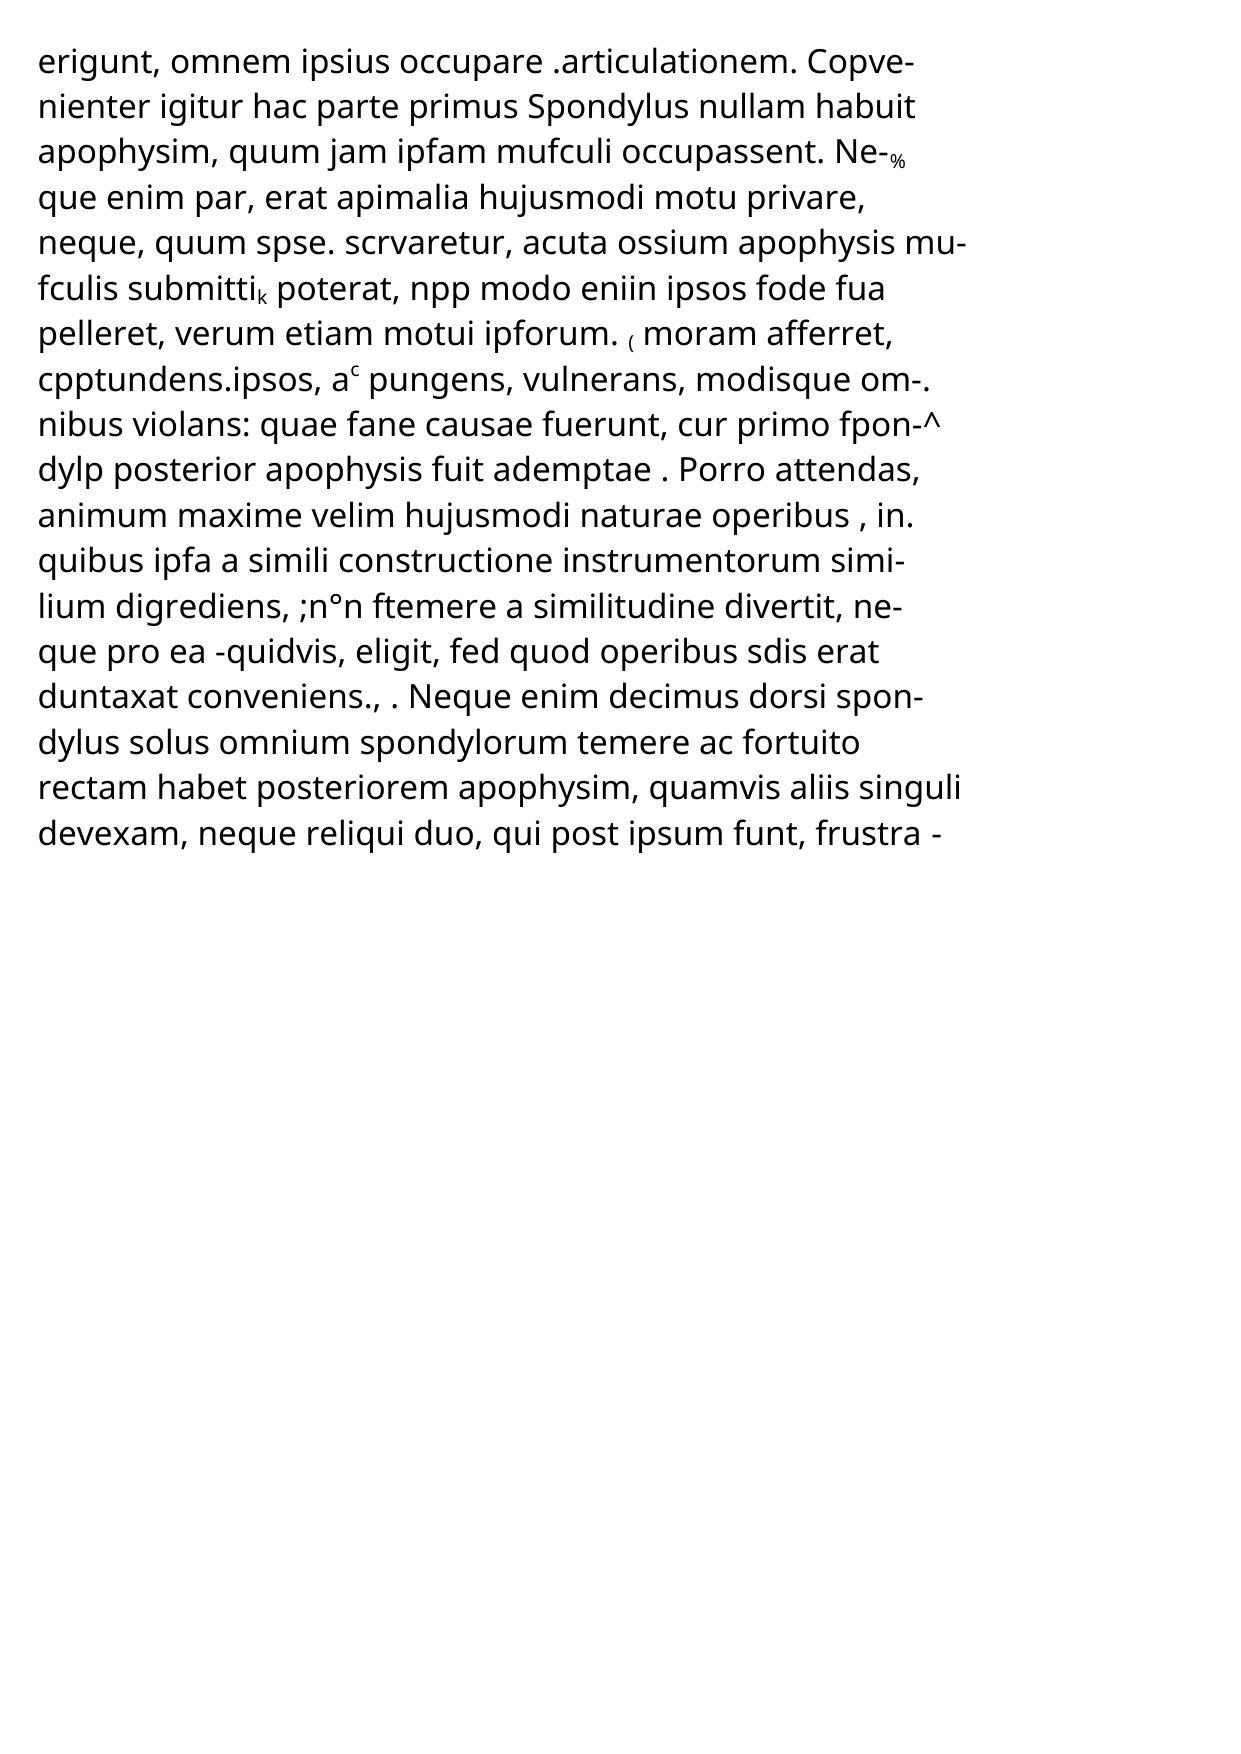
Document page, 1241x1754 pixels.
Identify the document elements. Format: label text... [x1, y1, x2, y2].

text erigunt, omnem ipsius occupare .articulationem. Copve- nienter igitur hac parte primus Spondylus nullam habuit apophysim, quum jam ipfam mufculi occupassent. Ne-% que enim par, erat apimalia hujusmodi motu privare, neque, quum spse. scrvaretur, acuta ossium apophysis mu- fculis submittik poterat, npp modo eniin ipsos fode fua pelleret, verum etiam motui ipforum. ( moram afferret, cpptundens.ipsos, ac pungens, vulnerans, modisque om-. nibus violans: quae fane causae fuerunt, cur primo fpon-^ dylp posterior apophysis fuit ademptae . Porro attendas, animum maxime velim hujusmodi naturae operibus , in. quibus ipfa a simili constructione instrumentorum simi- lium digrediens, ;n°n ftemere a similitudine divertit, ne- que pro ea -quidvis, eligit, fed quod operibus sdis erat duntaxat conveniens., . Neque enim decimus dorsi spon- dylus solus omnium spondylorum temere ac fortuito rectam habet posteriorem apophysim, quamvis aliis singuli devexam, neque reliqui duo, qui post ipsum funt, frustra - [37, 37, 1203, 855]
